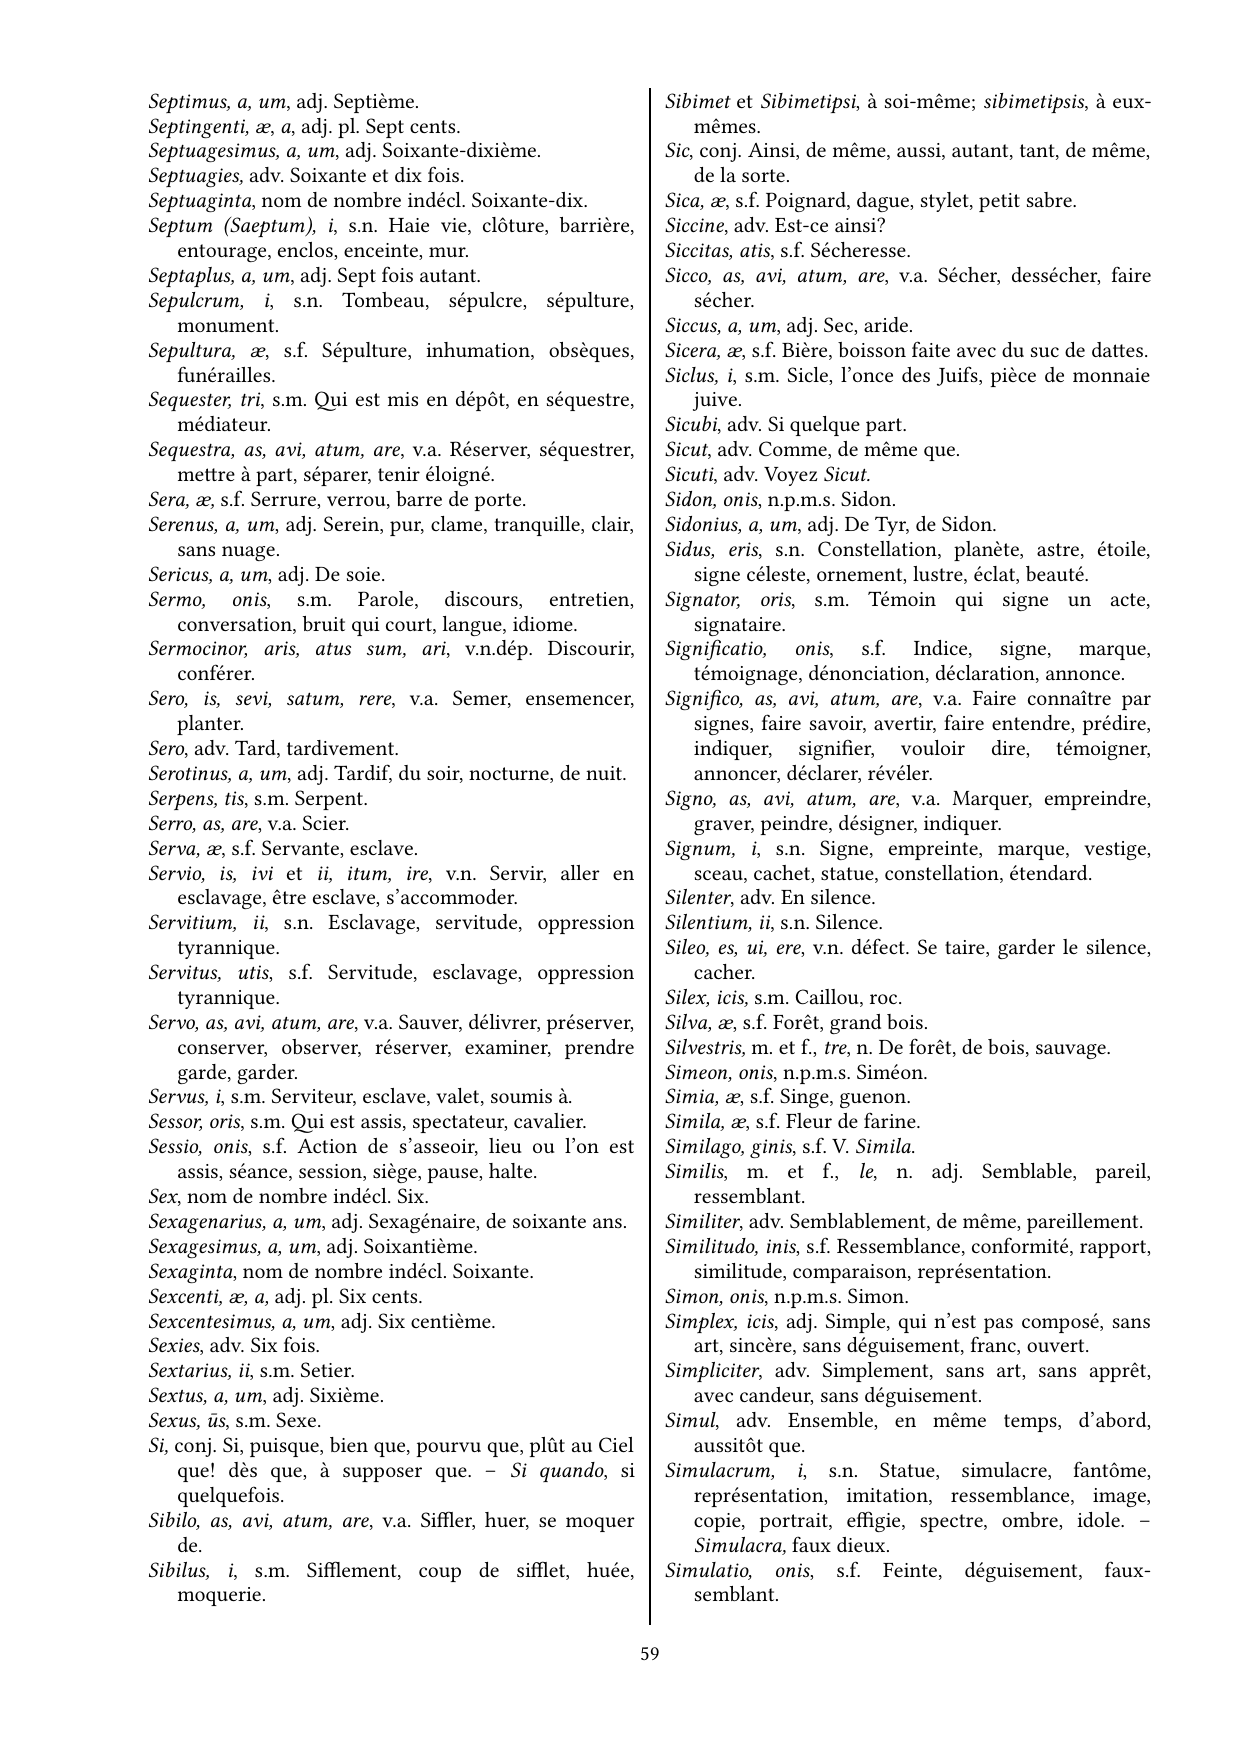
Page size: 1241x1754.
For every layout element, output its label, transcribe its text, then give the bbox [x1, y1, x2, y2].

text Sexcentesimus, a, um, adj. Six centième. [148, 1308, 635, 1333]
text Sepultura, æ, s.f. Sépulture, inhumation, obsèques, funérailles. [148, 337, 635, 387]
text Sero, adv. Tard, tardivement. [148, 736, 635, 761]
text Sexcenti, æ, a, adj. pl. Six cents. [148, 1283, 635, 1308]
text Silentium, ii, s.n. Silence. [664, 910, 1152, 935]
text Sibimet et Sibimetipsi, à soi-même; sibimetipsis, à eux-mêmes. [664, 88, 1152, 138]
text Simplex, icis, adj. Simple, qui n’est pas composé, sans art, sincère, sans déguisement, franc, ouvert. [664, 1308, 1152, 1358]
text Sicuti, adv. Voyez Sicut. [664, 462, 1152, 487]
text Sidon, onis, n.p.m.s. Sidon. [664, 487, 1152, 512]
text Similiter, adv. Semblablement, de même, pareillement. [664, 1209, 1152, 1234]
text Servitus, utis, s.f. Servitude, esclavage, oppression tyrannique. [148, 960, 635, 1010]
text Sextarius, ii, s.m. Setier. [148, 1358, 635, 1383]
text Simpliciter, adv. Simplement, sans art, sans apprêt, avec candeur, sans déguisement. [664, 1358, 1152, 1408]
text Similitudo, inis, s.f. Ressemblance, conformité, rapport, similitude, comparaison, représentation. [664, 1234, 1152, 1283]
text Simia, æ, s.f. Singe, guenon. [664, 1084, 1152, 1109]
text Sessor, oris, s.m. Qui est assis, spectateur, cavalier. [148, 1109, 635, 1134]
text Sicut, adv. Comme, de même que. [664, 437, 1152, 462]
text Signator, oris, s.m. Témoin qui signe un acte, signataire. [664, 586, 1152, 636]
text Simila, æ, s.f. Fleur de farine. [664, 1109, 1152, 1134]
text Sexaginta, nom de nombre indécl. Soixante. [148, 1259, 635, 1283]
text Servus, i, s.m. Serviteur, esclave, valet, soumis à. [148, 1084, 635, 1109]
text Similago, ginis, s.f. V. Simila. [664, 1134, 1152, 1159]
text Sequestra, as, avi, atum, are, v.a. Réserver, séquestrer, mettre à part, séparer, tenir éloigné. [148, 437, 635, 487]
text Serpens, tis, s.m. Serpent. [148, 786, 635, 811]
text Sidus, eris, s.n. Constellation, planète, astre, étoile, signe céleste, ornement, lustre, éclat, beauté. [664, 537, 1152, 586]
text Septuagesimus, a, um, adj. Soixante-dixième. [148, 138, 635, 163]
text Simul, adv. Ensemble, en même temps, d’abord, aussitôt que. [664, 1408, 1152, 1458]
text Septingenti, æ, a, adj. pl. Sept cents. [148, 113, 635, 138]
text Septimus, a, um, adj. Septième. [148, 88, 635, 113]
text Siccine, adv. Est-ce ainsi? [664, 213, 1152, 238]
text Sepulcrum, i, s.n. Tombeau, sépulcre, sépulture, monument. [148, 288, 635, 337]
text Servitium, ii, s.n. Esclavage, servitude, oppression tyrannique. [148, 910, 635, 960]
text Similis, m. et f., le, n. adj. Semblable, pareil, ressemblant. [664, 1159, 1152, 1209]
text Sibilo, as, avi, atum, are, v.a. Siffler, huer, se moquer de. [148, 1508, 635, 1557]
text Signo, as, avi, atum, are, v.a. Marquer, empreindre, graver, peindre, désigner, indiquer. [664, 786, 1152, 835]
text Sessio, onis, s.f. Action de s’asseoir, lieu ou l’on est assis, séance, session, siège, pause, halte. [148, 1134, 635, 1184]
text Sequester, tri, s.m. Qui est mis en dépôt, en séquestre, médiateur. [148, 387, 635, 437]
text Siccitas, atis, s.f. Sécheresse. [664, 238, 1152, 263]
text Signum, i, s.n. Signe, empreinte, marque, vestige, sceau, cachet, statue, constellation, étendard. [664, 835, 1152, 885]
text Sicera, æ, s.f. Bière, boisson faite avec du suc de dattes. [664, 337, 1152, 362]
text Sicubi, adv. Si quelque part. [664, 412, 1152, 437]
text Silvestris, m. et f., tre, n. De forêt, de bois, sauvage. [664, 1034, 1152, 1059]
text Sibilus, i, s.m. Sifflement, coup de sifflet, huée, moquerie. [148, 1557, 635, 1607]
text Siclus, i, s.m. Sicle, l’once des Juifs, pièce de monnaie juive. [664, 362, 1152, 412]
text Serro, as, are, v.a. Scier. [148, 811, 635, 835]
text Sextus, a, um, adj. Sixième. [148, 1383, 635, 1408]
text Sexus, ūs, s.m. Sexe. [148, 1408, 635, 1433]
text Silva, æ, s.f. Forêt, grand bois. [664, 1010, 1152, 1034]
text Sexagesimus, a, um, adj. Soixantième. [148, 1234, 635, 1259]
text Sicco, as, avi, atum, are, v.a. Sécher, dessécher, faire sécher. [664, 263, 1152, 313]
text Servo, as, avi, atum, are, v.a. Sauver, délivrer, préserver, conserver, observer, réserver, examiner, prendre garde, garder. [148, 1010, 635, 1084]
text Si, conj. Si, puisque, bien que, pourvu que, plût au Ciel que! dès que, à supposer que. – Si quando, si quelquefois. [148, 1433, 635, 1508]
text Sileo, es, ui, ere, v.n. défect. Se taire, garder le silence, cacher. [664, 935, 1152, 985]
text Septum (Saeptum), i, s.n. Haie vie, clôture, barrière, entourage, enclos, enceinte, mur. [148, 213, 635, 263]
text Simeon, onis, n.p.m.s. Siméon. [664, 1059, 1152, 1084]
text Serotinus, a, um, adj. Tardif, du soir, nocturne, de nuit. [148, 761, 635, 786]
text Septuaginta, nom de nombre indécl. Soixante-dix. [148, 188, 635, 213]
text Servio, is, ivi et ii, itum, ire, v.n. Servir, aller en esclavage, être esclave, s’accommoder. [148, 860, 635, 910]
text Sidonius, a, um, adj. De Tyr, de Sidon. [664, 512, 1152, 537]
text Sic, conj. Ainsi, de même, aussi, autant, tant, de même, de la sorte. [664, 138, 1152, 188]
text Sera, æ, s.f. Serrure, verrou, barre de porte. [148, 487, 635, 512]
text Septuagies, adv. Soixante et dix fois. [148, 163, 635, 188]
text Sex, nom de nombre indécl. Six. [148, 1184, 635, 1209]
text Septaplus, a, um, adj. Sept fois autant. [148, 263, 635, 288]
text Sexies, adv. Six fois. [148, 1333, 635, 1358]
text Sica, æ, s.f. Poignard, dague, stylet, petit sabre. [664, 188, 1152, 213]
text Silenter, adv. En silence. [664, 885, 1152, 910]
text Serva, æ, s.f. Servante, esclave. [148, 835, 635, 860]
text Sericus, a, um, adj. De soie. [148, 562, 635, 586]
text Sermo, onis, s.m. Parole, discours, entretien, conversation, bruit qui court, langue, idiome. [148, 586, 635, 636]
text Siccus, a, um, adj. Sec, aride. [664, 313, 1152, 337]
text Serenus, a, um, adj. Serein, pur, clame, tranquille, clair, sans nuage. [148, 512, 635, 562]
text Simulacrum, i, s.n. Statue, simulacre, fantôme, représentation, imitation, ressemblance, image, copie, portrait, effigie, spectre, ombre, idole. – Simulacra, faux dieux. [664, 1458, 1152, 1557]
text Significatio, onis, s.f. Indice, signe, marque, témoignage, dénonciation, déclaration, annonce. [664, 636, 1152, 686]
text Sexagenarius, a, um, adj. Sexagénaire, de soixante ans. [148, 1209, 635, 1234]
text Silex, icis, s.m. Caillou, roc. [664, 985, 1152, 1010]
text Sero, is, sevi, satum, rere, v.a. Semer, ensemencer, planter. [148, 686, 635, 736]
text Simon, onis, n.p.m.s. Simon. [664, 1283, 1152, 1308]
text Simulatio, onis, s.f. Feinte, déguisement, faux-semblant. [664, 1557, 1152, 1607]
text Sermocinor, aris, atus sum, ari, v.n.dép. Discourir, conférer. [148, 636, 635, 686]
text Significo, as, avi, atum, are, v.a. Faire connaître par signes, faire savoir, avertir, faire entendre, prédire, indiquer, signifier, vouloir dire, témoigner, annoncer, déclarer, révéler. [664, 686, 1152, 786]
